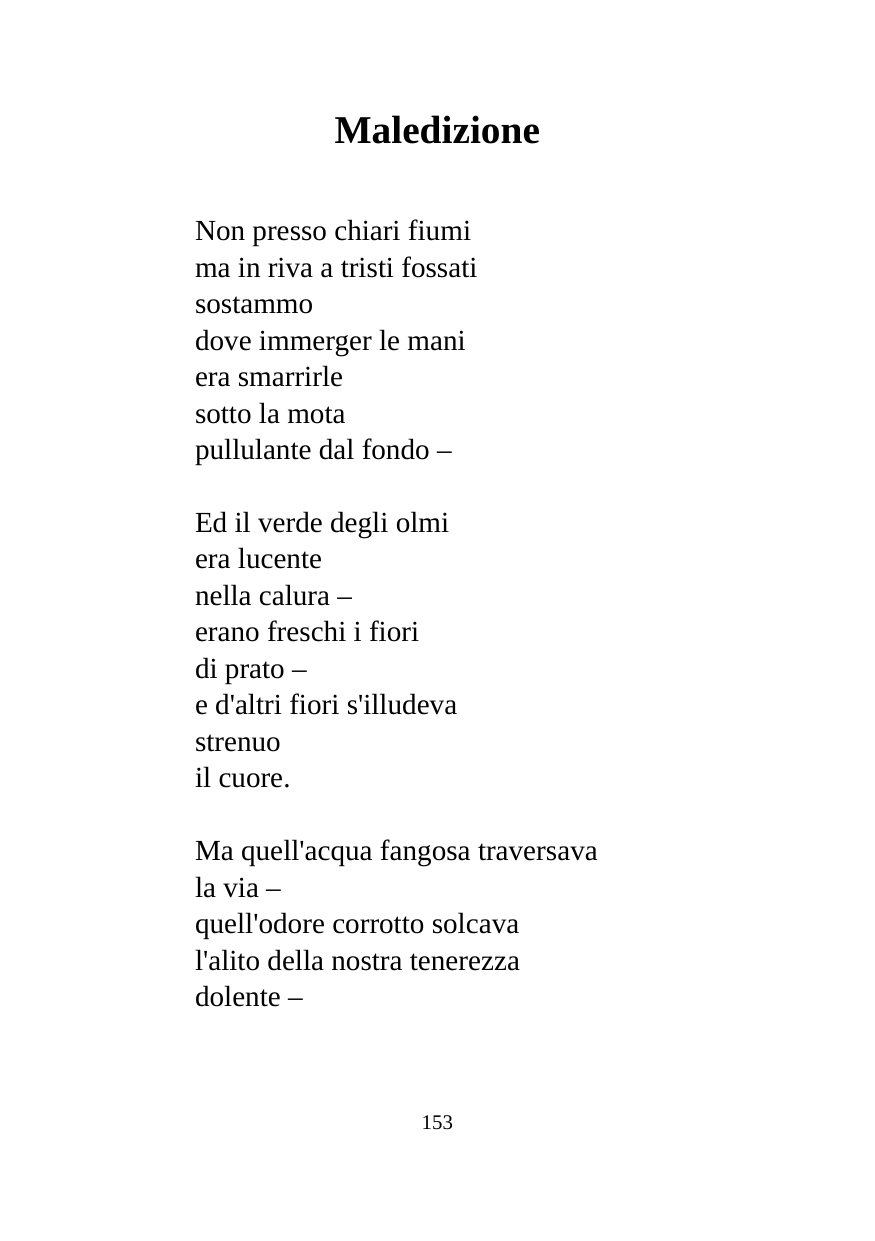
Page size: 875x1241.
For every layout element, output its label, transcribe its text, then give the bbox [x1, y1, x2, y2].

text e d'altri fiori s'illudeva [195, 687, 768, 721]
text era lucente [195, 542, 768, 575]
text dolente – [195, 979, 768, 1013]
text nella calura – [195, 578, 768, 612]
text la via – [195, 870, 768, 903]
text strenuo [195, 724, 768, 757]
text il cuore. [195, 760, 768, 794]
text ma in riva a tristi fossati [195, 250, 768, 283]
text pullulante dal fondo – [195, 432, 768, 466]
subtitle Maledizione [106, 106, 768, 152]
text quell'odore corrotto solcava [195, 906, 768, 940]
text l'alito della nostra tenerezza [195, 943, 768, 976]
text Ed il verde degli olmi [195, 505, 768, 539]
text Non presso chiari fiumi [195, 213, 768, 247]
text sostammo [195, 286, 768, 320]
text era smarrirle [195, 359, 768, 393]
text dove immerger le mani [195, 323, 768, 356]
text Ma quell'acqua fangosa traversava [195, 833, 768, 867]
text di prato – [195, 651, 768, 684]
text erano freschi i fiori [195, 614, 768, 648]
text sotto la mota [195, 396, 768, 429]
